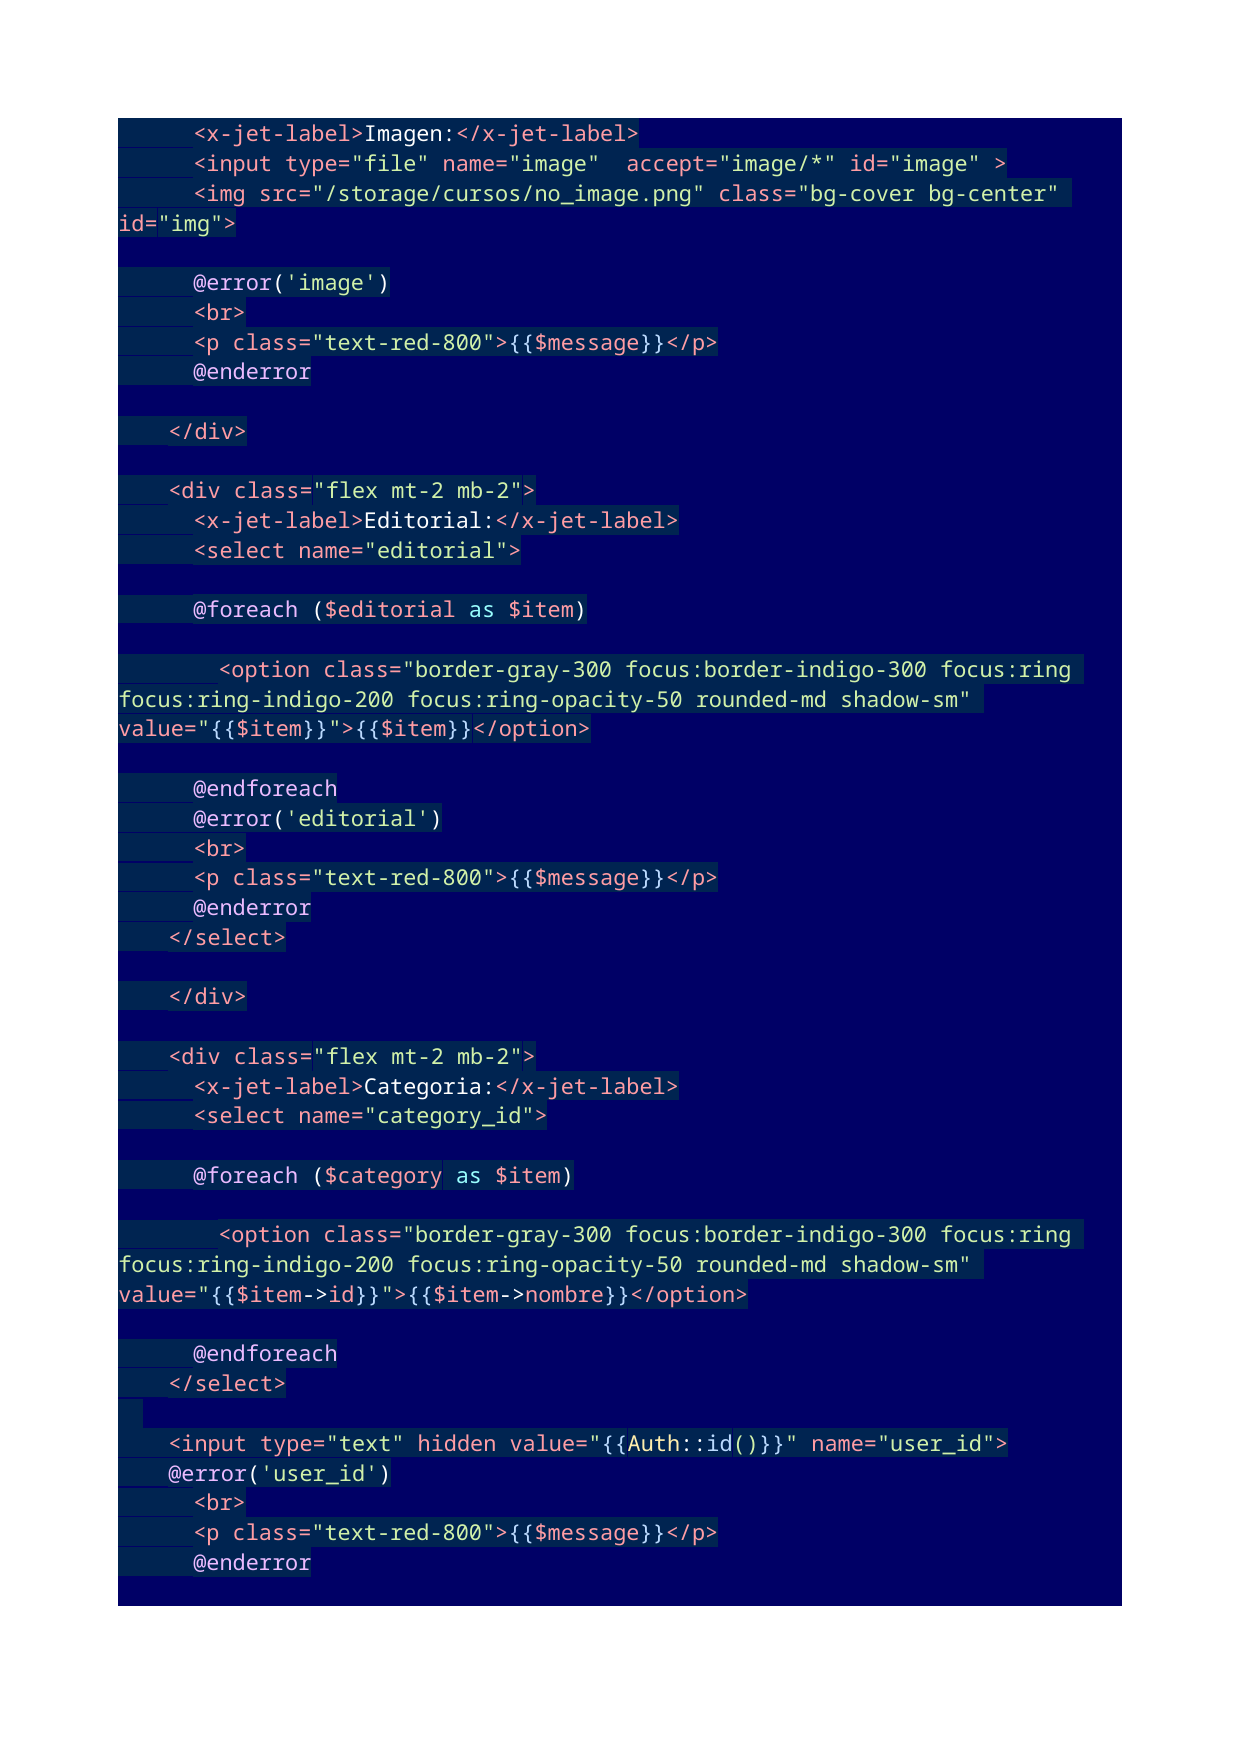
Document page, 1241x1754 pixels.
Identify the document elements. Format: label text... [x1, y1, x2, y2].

text <br> [118, 297, 1122, 327]
text @endforeach [118, 773, 1122, 803]
text @error('image') [118, 267, 1122, 297]
text </select> [118, 1368, 1122, 1398]
text @error('editorial') [118, 803, 1122, 832]
text <input type="file" name="image" accept="image/*" id="image" > [118, 148, 1122, 178]
text <div class="flex mt-2 mb-2"> [118, 1041, 1122, 1071]
text <p class="text-red-800">{{$message}}</p> [118, 1517, 1122, 1547]
text <p class="text-red-800">{{$message}}</p> [118, 327, 1122, 356]
text <x-jet-label>Categoria:</x-jet-label> [118, 1071, 1122, 1100]
text @foreach ($editorial as $item) [118, 594, 1122, 624]
text <br> [118, 1487, 1122, 1517]
text <div class="flex mt-2 mb-2"> [118, 475, 1122, 505]
text <option class="border-gray-300 focus:border-indigo-300 focus:ring focus:ring-indigo-200 focus:ring-opacity-50 rounded-md shadow-sm" value="{{$item->id}}">{{$item->nombre}}</option> [118, 1219, 1122, 1309]
text </select> [118, 922, 1122, 952]
text <br> [118, 832, 1122, 862]
text @enderror [118, 892, 1122, 922]
text @enderror [118, 356, 1122, 386]
text @enderror [118, 1547, 1122, 1577]
text @foreach ($category as $item) [118, 1160, 1122, 1190]
text @endforeach [118, 1338, 1122, 1368]
text <img src="/storage/cursos/no_image.png" class="bg-cover bg-center" id="img"> [118, 178, 1122, 237]
text @error('user_id') [118, 1457, 1122, 1487]
text <x-jet-label>Editorial:</x-jet-label> [118, 505, 1122, 535]
text <x-jet-label>Imagen:</x-jet-label> [118, 118, 1122, 148]
text <select name="category_id"> [118, 1100, 1122, 1130]
text <option class="border-gray-300 focus:border-indigo-300 focus:ring focus:ring-indigo-200 focus:ring-opacity-50 rounded-md shadow-sm" value="{{$item}}">{{$item}}</option> [118, 654, 1122, 743]
text <input type="text" hidden value="{{Auth::id()}}" name="user_id"> [118, 1428, 1122, 1457]
text </div> [118, 981, 1122, 1011]
text <p class="text-red-800">{{$message}}</p> [118, 862, 1122, 892]
text </div> [118, 416, 1122, 446]
text <select name="editorial"> [118, 535, 1122, 565]
